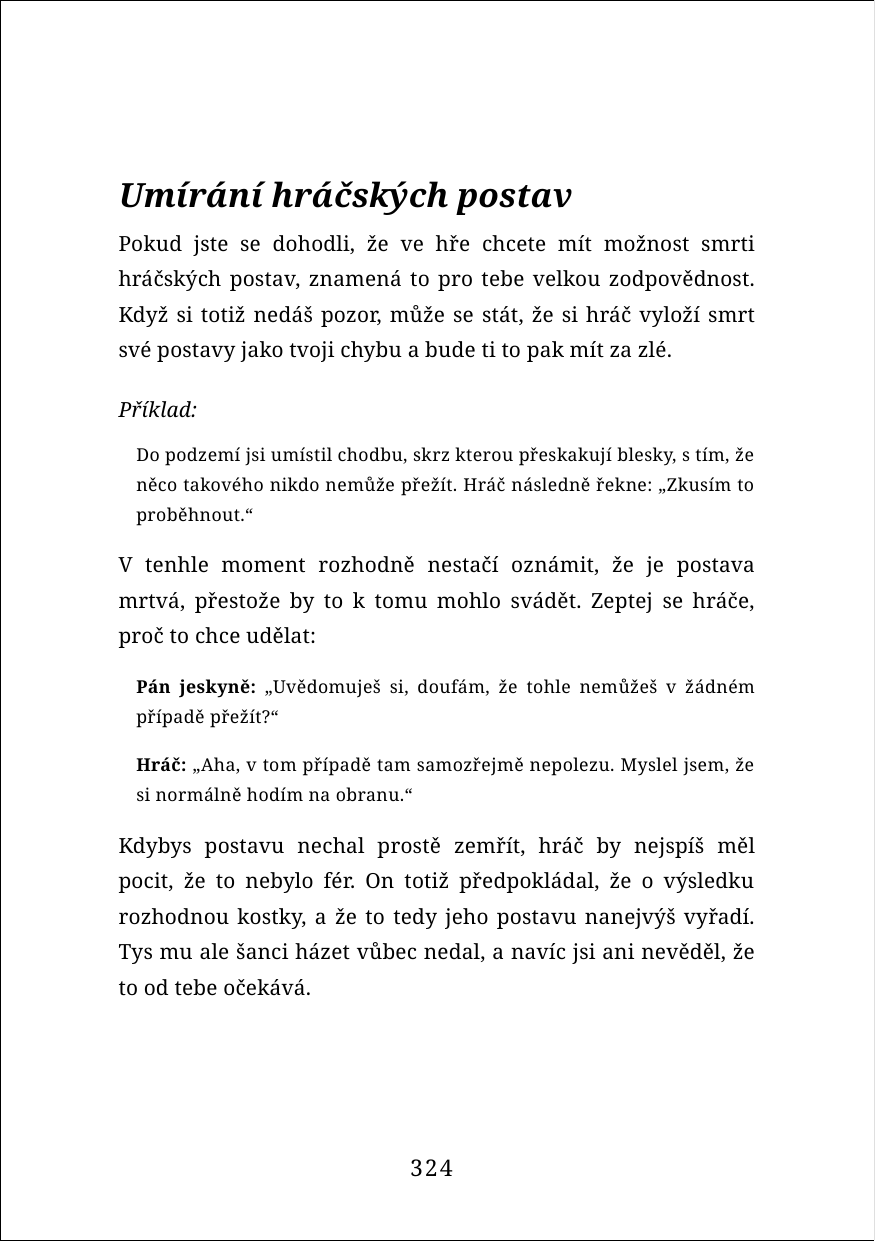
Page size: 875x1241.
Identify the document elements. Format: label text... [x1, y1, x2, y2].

text Pokud jste se dohodli, že ve hře chcete mít možnost smrti hráčských postav, znamená to pro tebe velkou zodpovědnost. Když si totiž nedáš pozor, může se stát, že si hráč vyloží smrt své postavy jako tvoji chybu a bude ti to pak mít za zlé. [118, 229, 756, 364]
text V tenhle moment rozhodně nestačí oznámit, že je postava mrtvá, přestože by to k tomu mohlo svádět. Zeptej se hráče, proč to chce udělat: [118, 550, 756, 650]
subtitle Umírání hráčských postav [118, 172, 756, 217]
text Hráč: „Aha, v tom případě tam samozřejmě nepolezu. Myslel jsem, že si normálně hodím na obranu.“ [136, 753, 756, 807]
text Do podzemí jsi umístil chodbu, skrz kterou přeskakují blesky, s tím, že něco takového nikdo nemůže přežít. Hráč následně řekne: „Zkusím to proběhnout.“ [136, 442, 756, 527]
text Kdybys postavu nechal prostě zemřít, hráč by nejspíš měl pocit, že to nebylo fér. On totiž předpokládal, že o výsledku rozhodnou kostky, a že to tedy jeho postavu nanejvýš vyřadí. Tys mu ale šanci házet vůbec nedal, a navíc jsi ani nevěděl, že to od tebe očekává. [118, 831, 756, 1001]
text Příklad: [118, 395, 756, 423]
text Pán jeskyně: „Uvědomuješ si, doufám, že tohle nemůžeš v žádném případě přežít?“ [136, 674, 756, 729]
